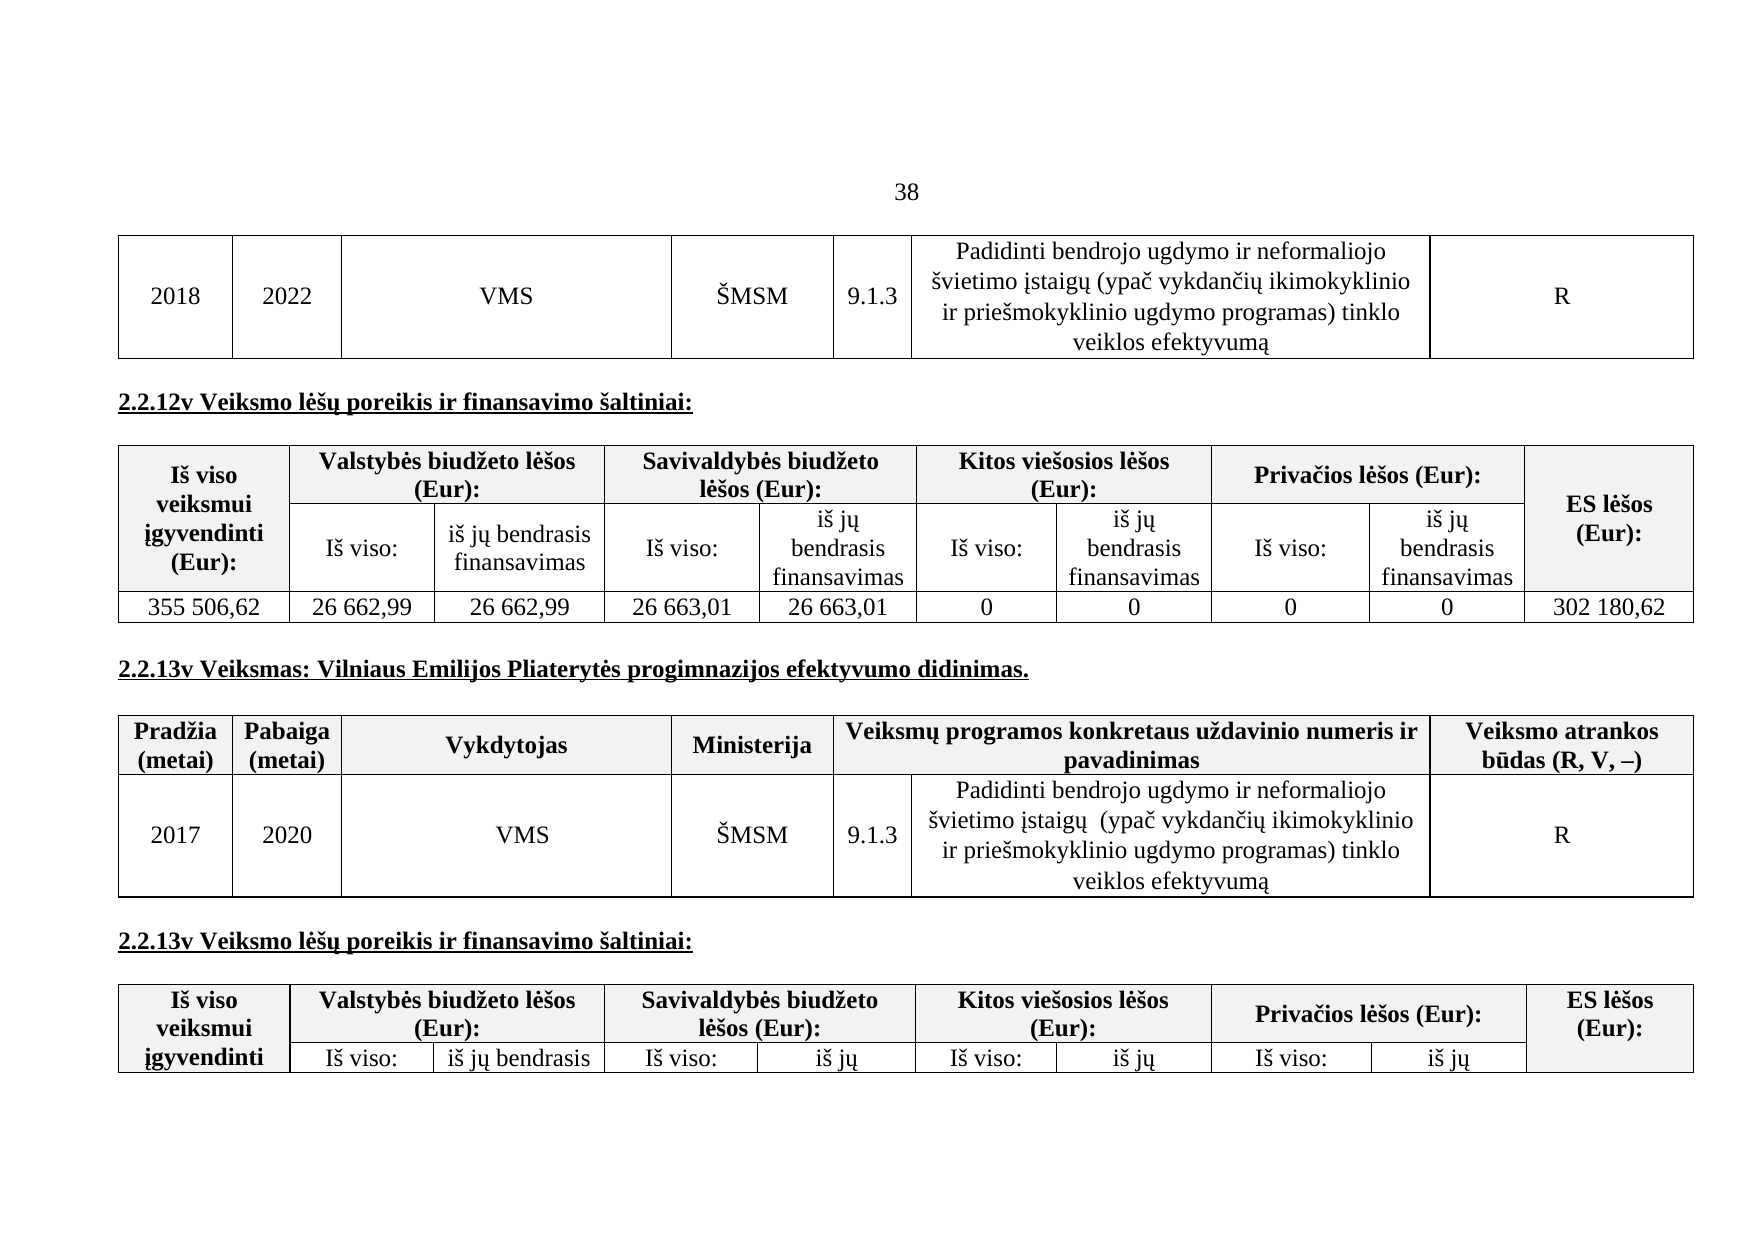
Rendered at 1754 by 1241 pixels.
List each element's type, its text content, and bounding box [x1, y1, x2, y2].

table_cell VMS [342, 236, 671, 357]
table_header Privačios lėšos (Eur): [1212, 446, 1524, 503]
table_cell Padidinti bendrojo ugdymo ir neformaliojo švietimo įstaigų (ypač vykdančių ikimokyklinio ir priešmokyklinio ugdymo programas) tinklo veiklos efektyvumą [912, 775, 1429, 896]
table_cell 26 663,01 [760, 592, 916, 622]
table_cell 2018 [119, 236, 232, 357]
table_header Privačios lėšos (Eur): [1212, 985, 1526, 1042]
table_cell iš jų [1057, 1043, 1211, 1072]
table_header Valstybės biudžeto lėšos (Eur): [291, 985, 604, 1042]
table_header Kitos viešosios lėšos (Eur): [916, 985, 1211, 1042]
table_cell 9.1.3 [834, 775, 911, 896]
table_cell 26 663,01 [605, 592, 759, 622]
table_cell 0 [917, 592, 1056, 622]
table_cell 0 [1370, 592, 1524, 622]
table_header Pradžia (metai) [119, 716, 232, 774]
table_header Savivaldybės biudžeto lėšos (Eur): [605, 446, 916, 503]
table_cell 0 [1212, 592, 1369, 622]
table_cell 2022 [233, 236, 341, 357]
table_header ES lėšos (Eur): [1525, 446, 1693, 591]
table_header Ministerija [672, 716, 833, 774]
table_header Savivaldybės biudžeto lėšos (Eur): [605, 985, 915, 1042]
table_cell Iš viso: [916, 1043, 1056, 1072]
table_cell Iš viso: [1212, 1043, 1371, 1072]
table_cell iš jų bendrasis finansavimas [435, 504, 604, 591]
table_cell iš jų bendrasis finansavimas [760, 504, 916, 591]
table_cell Iš viso: [291, 1043, 433, 1072]
table_header Valstybės biudžeto lėšos (Eur): [290, 446, 604, 503]
table_cell Iš viso: [1212, 504, 1369, 591]
table_header ES lėšos (Eur): [1527, 985, 1693, 1072]
table_cell R [1431, 236, 1693, 357]
table_cell iš jų [758, 1043, 915, 1072]
table_header Iš viso veiksmui įgyvendinti [119, 985, 289, 1072]
table_cell iš jų [1372, 1043, 1526, 1072]
table_cell 9.1.3 [834, 236, 911, 357]
text 2.2.13v Veiksmas: Vilniaus Emilijos Pliaterytės progimnazijos efektyvumo didinimas. [118, 654, 1695, 682]
table_header Pabaiga (metai) [233, 716, 341, 774]
table_cell ŠMSM [672, 775, 833, 896]
table_header Veiksmo atrankos būdas (R, V, –) [1431, 716, 1693, 774]
table_cell 26 662,99 [435, 592, 604, 622]
table_cell 0 [1057, 592, 1211, 622]
table_cell 26 662,99 [290, 592, 434, 622]
text 2.2.13v Veiksmo lėšų poreikis ir finansavimo šaltiniai: [118, 926, 1695, 955]
table_cell ŠMSM [672, 236, 833, 357]
table_cell Iš viso: [290, 504, 434, 591]
table_cell Iš viso: [605, 1043, 757, 1072]
table_cell 2017 [119, 775, 232, 896]
table_cell 355 506,62 [119, 592, 289, 622]
table_cell Padidinti bendrojo ugdymo ir neformaliojo švietimo įstaigų (ypač vykdančių ikimokyklinio ir priešmokyklinio ugdymo programas) tinklo veiklos efektyvumą [912, 236, 1429, 357]
table_cell Iš viso: [917, 504, 1056, 591]
table_cell R [1431, 775, 1693, 896]
table_header Vykdytojas [342, 716, 671, 774]
table_cell iš jų bendrasis [434, 1043, 604, 1072]
table_cell iš jų bendrasis finansavimas [1370, 504, 1524, 591]
table_header Veiksmų programos konkretaus uždavinio numeris ir pavadinimas [834, 716, 1429, 774]
table_header Iš viso veiksmui įgyvendinti (Eur): [119, 446, 289, 591]
table_cell iš jų bendrasis finansavimas [1057, 504, 1211, 591]
table_cell Iš viso: [605, 504, 759, 591]
text 2.2.12v Veiksmo lėšų poreikis ir finansavimo šaltiniai: [118, 387, 1695, 416]
table_cell VMS [342, 775, 671, 896]
table_header Kitos viešosios lėšos (Eur): [917, 446, 1211, 503]
table_cell 302 180,62 [1525, 592, 1693, 622]
table_cell 2020 [233, 775, 341, 896]
